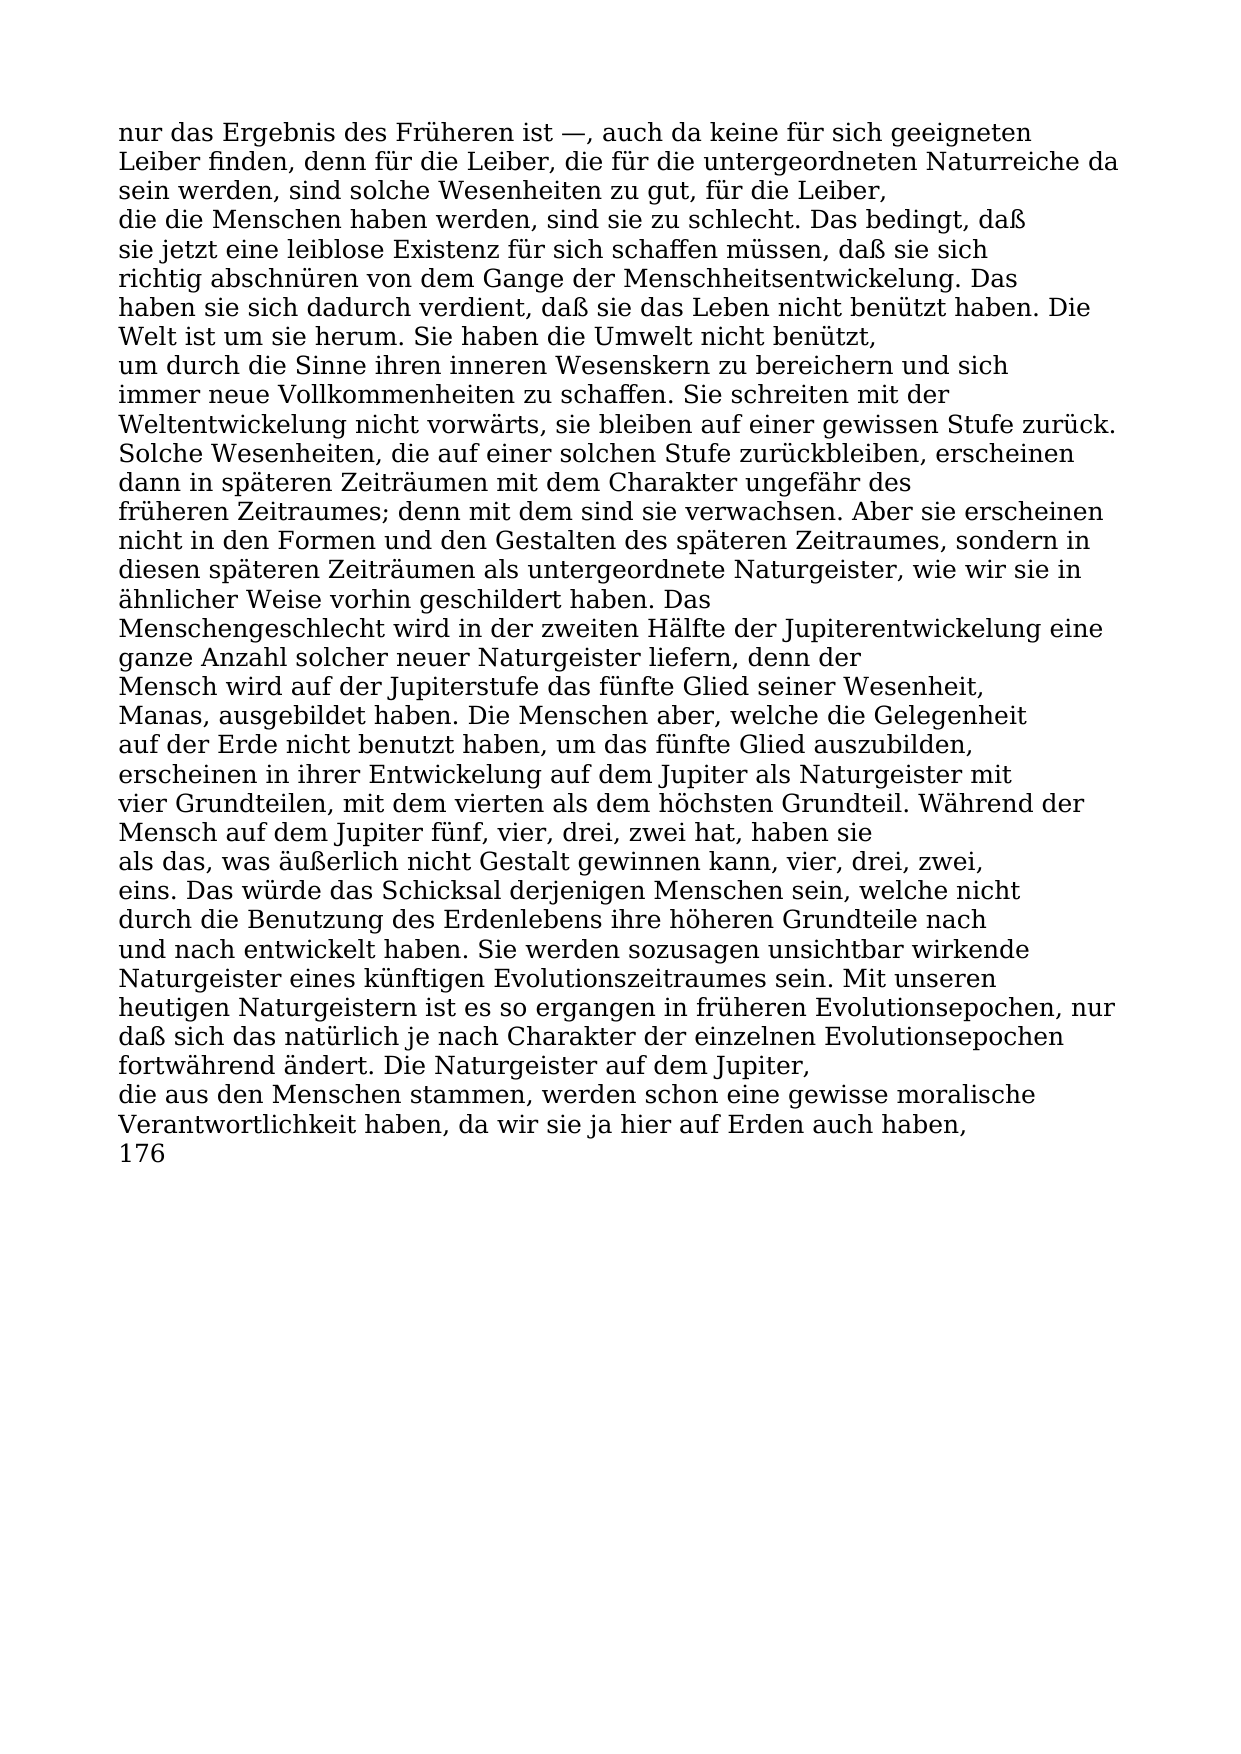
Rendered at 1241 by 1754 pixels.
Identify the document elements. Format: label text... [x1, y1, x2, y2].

text als das, was äußerlich nicht Gestalt gewinnen kann, vier, drei, zwei, [118, 847, 1122, 876]
text Manas, ausgebildet haben. Die Menschen aber, welche die Gelegenheit [118, 701, 1122, 731]
text richtig abschnüren von dem Gange der Menschheitsentwickelung. Das [118, 264, 1122, 293]
text immer neue Vollkommenheiten zu schaffen. Sie schreiten mit der Weltentwickelung nicht vorwärts, sie bleiben auf einer gewissen Stufe zurück. Solche Wesenheiten, die auf einer solchen Stufe zurückbleiben, erscheinen dann in späteren Zeiträumen mit dem Charakter ungefähr des [118, 381, 1122, 497]
text früheren Zeitraumes; denn mit dem sind sie verwachsen. Aber sie erscheinen nicht in den Formen und den Gestalten des späteren Zeitraumes, sondern in diesen späteren Zeiträumen als untergeordnete Naturgeister, wie wir sie in ähnlicher Weise vorhin geschildert haben. Das [118, 497, 1122, 614]
text nur das Ergebnis des Früheren ist —, auch da keine für sich geeigneten [118, 118, 1122, 147]
text Verantwortlichkeit haben, da wir sie ja hier auf Erden auch haben, [118, 1110, 1122, 1139]
text Leiber finden, denn für die Leiber, die für die untergeordneten Naturreiche da sein werden, sind solche Wesenheiten zu gut, für die Leiber, [118, 147, 1122, 206]
text die die Menschen haben werden, sind sie zu schlecht. Das bedingt, daß [118, 206, 1122, 235]
text vier Grundteilen, mit dem vierten als dem höchsten Grundteil. Während der Mensch auf dem Jupiter fünf, vier, drei, zwei hat, haben sie [118, 789, 1122, 847]
text auf der Erde nicht benutzt haben, um das fünfte Glied auszubilden, [118, 731, 1122, 760]
text heutigen Naturgeistern ist es so ergangen in früheren Evolutionsepochen, nur daß sich das natürlich je nach Charakter der einzelnen Evolutionsepochen fortwährend ändert. Die Naturgeister auf dem Jupiter, [118, 993, 1122, 1081]
text Naturgeister eines künftigen Evolutionszeitraumes sein. Mit unseren [118, 964, 1122, 993]
text um durch die Sinne ihren inneren Wesenskern zu bereichern und sich [118, 351, 1122, 381]
text Mensch wird auf der Jupiterstufe das fünfte Glied seiner Wesenheit, [118, 672, 1122, 701]
text eins. Das würde das Schicksal derjenigen Menschen sein, welche nicht [118, 876, 1122, 906]
text durch die Benutzung des Erdenlebens ihre höheren Grundteile nach [118, 906, 1122, 935]
text die aus den Menschen stammen, werden schon eine gewisse moralische [118, 1081, 1122, 1110]
text und nach entwickelt haben. Sie werden sozusagen unsichtbar wirkende [118, 935, 1122, 964]
text Menschengeschlecht wird in der zweiten Hälfte der Jupiterentwickelung eine ganze Anzahl solcher neuer Naturgeister liefern, denn der [118, 614, 1122, 672]
text 176 [118, 1139, 1122, 1168]
text sie jetzt eine leiblose Existenz für sich schaffen müssen, daß sie sich [118, 235, 1122, 264]
text haben sie sich dadurch verdient, daß sie das Leben nicht benützt haben. Die Welt ist um sie herum. Sie haben die Umwelt nicht benützt, [118, 293, 1122, 351]
text erscheinen in ihrer Entwickelung auf dem Jupiter als Naturgeister mit [118, 760, 1122, 789]
